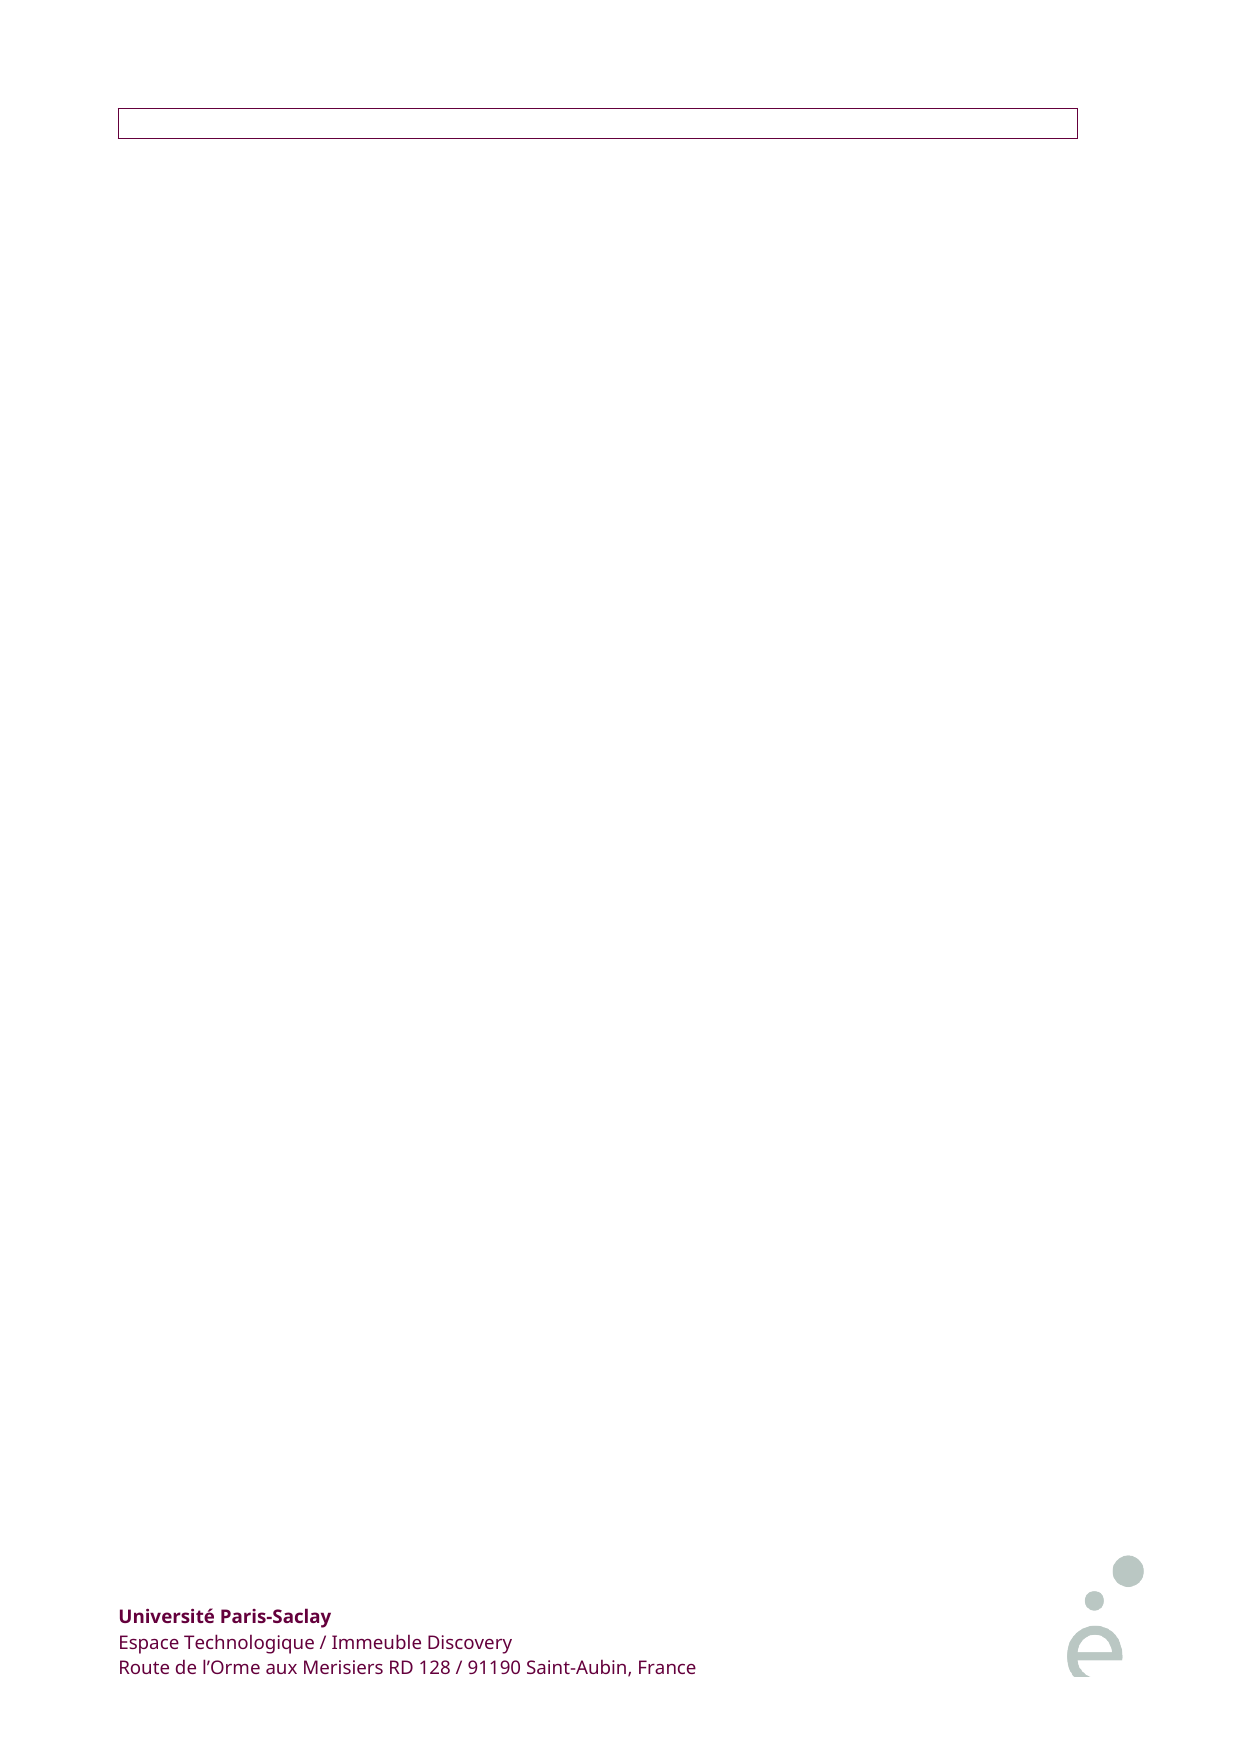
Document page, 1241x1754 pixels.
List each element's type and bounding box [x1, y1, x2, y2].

picture [1060, 1547, 1155, 1677]
